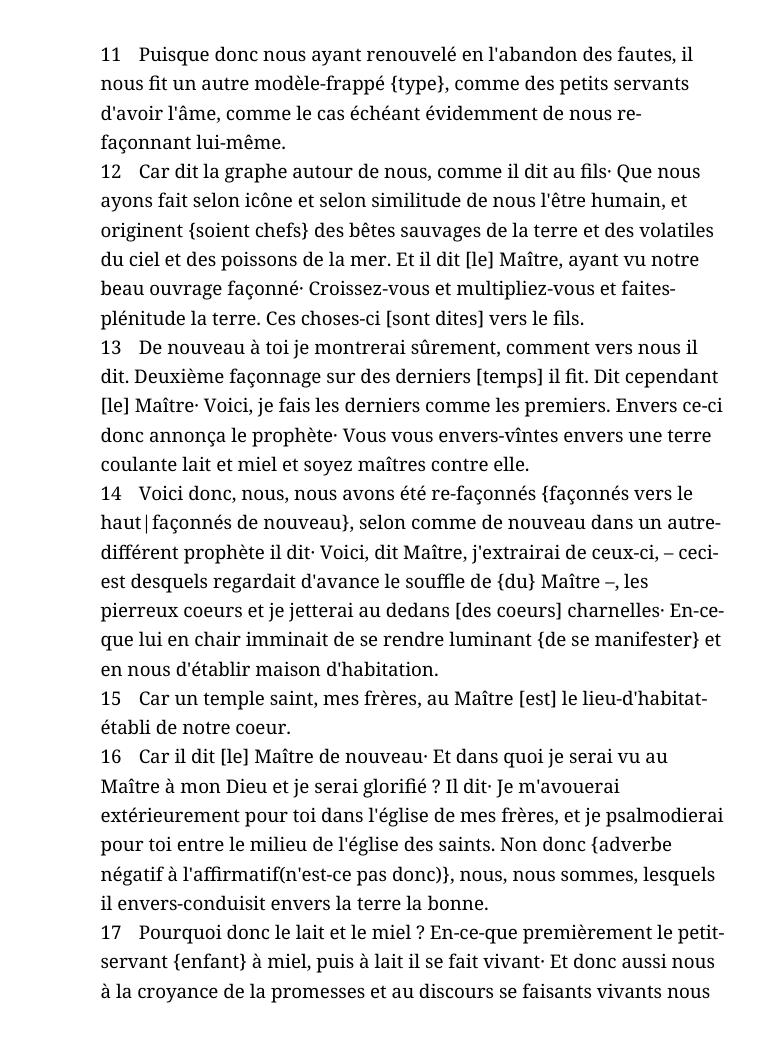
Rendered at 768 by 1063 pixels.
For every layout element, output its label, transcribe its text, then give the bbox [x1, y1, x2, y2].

text 11 Puisque donc nous ayant renouvelé en l'abandon des fautes, il nous fit un autre modèle-frappé {type}, comme des petits servants d'avoir l'âme, comme le cas échéant évidemment de nous re-façonnant lui-même. 12 Car dit la graphe autour de nous, comme il dit au fils· Que nous ayons fait selon icône et selon similitude de nous l'être humain, et originent {soient chefs} des bêtes sauvages de la terre et des volatiles du ciel et des poissons de la mer. Et il dit [le] Maître, ayant vu notre beau ouvrage façonné· Croissez-vous et multipliez-vous et faites-plénitude la terre. Ces choses-ci [sont dites] vers le fils. 13 De nouveau à toi je montrerai sûrement, comment vers nous il dit. Deuxième façonnage sur des derniers [temps] il fit. Dit cependant [le] Maître· Voici, je fais les derniers comme les premiers. Envers ce-ci donc annonça le prophète· Vous vous envers-vîntes envers une terre coulante lait et miel et soyez maîtres contre elle. 14 Voici donc, nous, nous avons été re-façonnés {façonnés vers le haut|façonnés de nouveau}, selon comme de nouveau dans un autre-différent prophète il dit· Voici, dit Maître, j'extrairai de ceux-ci, – ceci-est desquels regardait d'avance le souffle de {du} Maître –, les pierreux coeurs et je jetterai au dedans [des coeurs] charnelles· En-ce-que lui en chair imminait de se rendre luminant {de se manifester} et en nous d'établir maison d'habitation. 15 Car un temple saint, mes frères, au Maître [est] le lieu-d'habitat-établi de notre coeur. 16 Car il dit [le] Maître de nouveau· Et dans quoi je serai vu au Maître à mon Dieu et je serai glorifié ? Il dit· Je m'avouerai extérieurement pour toi dans l'église de mes frères, et je psalmodierai pour toi entre le milieu de l'église des saints. Non donc {adverbe négatif à l'affirmatif(n'est-ce pas donc)}, nous, nous sommes, lesquels il envers-conduisit envers la terre la bonne. 17 Pourquoi donc le lait et le miel ? En-ce-que premièrement le petit-servant {enfant} à miel, puis à lait il se fait vivant· Et donc aussi nous à la croyance de la promesses et au discours se faisants vivants nous [100, 41, 729, 1003]
